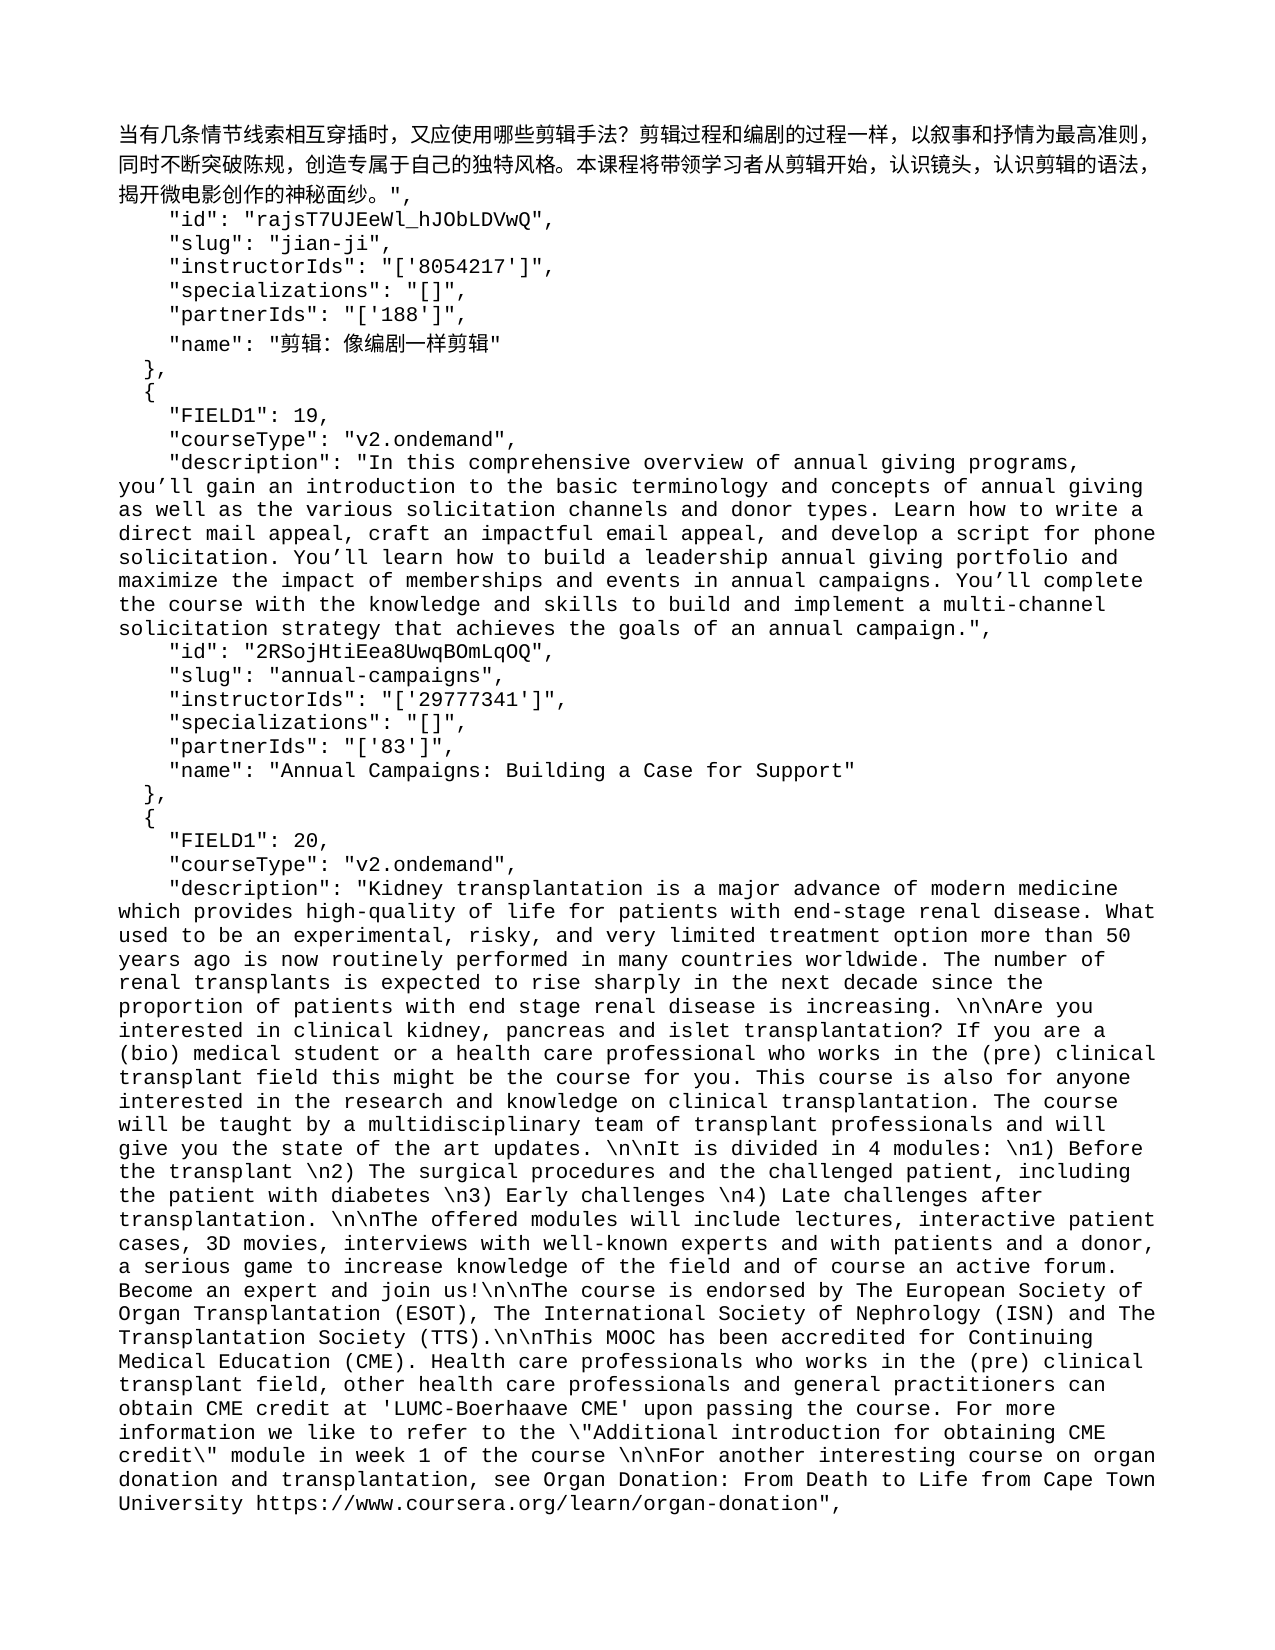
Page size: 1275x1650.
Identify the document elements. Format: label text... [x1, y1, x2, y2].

text { [118, 381, 1157, 405]
text "specializations": "[]", [118, 712, 1157, 736]
text "FIELD1": 20, [118, 831, 1157, 854]
text "courseType": "v2.ondemand", [118, 428, 1157, 452]
text "name": "剪辑：像编剧一样剪辑" [118, 327, 1157, 358]
text "id": "2RSojHtiEea8UwqBOmLqOQ", [118, 641, 1157, 665]
text "instructorIds": "['29777341']", [118, 689, 1157, 712]
text }, [118, 358, 1157, 381]
text "instructorIds": "['8054217']", [118, 256, 1157, 280]
text "courseType": "v2.ondemand", [118, 854, 1157, 878]
text "specializations": "[]", [118, 280, 1157, 303]
text "FIELD1": 19, [118, 405, 1157, 428]
text "slug": "annual-campaigns", [118, 665, 1157, 689]
text "description": "Kidney transplantation is a major advance of modern medicine which provides high-quality of life for patients with end-stage renal disease. What used to be an experimental, risky, and very limited treatment option more than 50 years ago is now routinely performed in many countries worldwide. The number of renal transplants is expected to rise sharply in the next decade since the proportion of patients with end stage renal disease is increasing. \n\nAre you interested in clinical kidney, pancreas and islet transplantation? If you are a (bio) medical student or a health care professional who works in the (pre) clinical transplant field this might be the course for you. This course is also for anyone interested in the research and knowledge on clinical transplantation. The course will be taught by a multidisciplinary team of transplant professionals and will give you the state of the art updates. \n\nIt is divided in 4 modules: \n1) Before the transplant \n2) The surgical procedures and the challenged patient, including the patient with diabetes \n3) Early challenges \n4) Late challenges after transplantation. \n\nThe offered modules will include lectures, interactive patient cases, 3D movies, interviews with well-known experts and with patients and a donor, a serious game to increase knowledge of the field and of course an active forum. Become an expert and join us!\n\nThe course is endorsed by The European Society of Organ Transplantation (ESOT), The International Society of Nephrology (ISN) and The Transplantation Society (TTS).\n\nThis MOOC has been accredited for Continuing Medical Education (CME). Health care professionals who works in the (pre) clinical transplant field, other health care professionals and general practitioners can obtain CME credit at 'LUMC-Boerhaave CME' upon passing the course. For more information we like to refer to the \"Additional introduction for obtaining CME credit\" module in week 1 of the course \n\nFor another interesting course on organ donation and transplantation, see Organ Donation: From Death to Life from Cape Town University https://www.coursera.org/learn/organ-donation", [118, 878, 1157, 1516]
text "description": "In this comprehensive overview of annual giving programs, you’ll gain an introduction to the basic terminology and concepts of annual giving as well as the various solicitation channels and donor types. Learn how to write a direct mail appeal, craft an impactful email appeal, and develop a script for phone solicitation. You’ll learn how to build a leadership annual giving portfolio and maximize the impact of memberships and events in annual campaigns. You’ll complete the course with the knowledge and skills to build and implement a multi-channel solicitation strategy that achieves the goals of an annual campaign.", [118, 452, 1157, 641]
text "id": "rajsT7UJEeWl_hJObLDVwQ", [118, 209, 1157, 233]
text "partnerIds": "['188']", [118, 303, 1157, 327]
text "partnerIds": "['83']", [118, 736, 1157, 759]
text }, [118, 783, 1157, 807]
text 当有几条情节线索相互穿插时，又应使用哪些剪辑手法？剪辑过程和编剧的过程一样，以叙事和抒情为最高准则，同时不断突破陈规，创造专属于自己的独特风格。本课程将带领学习者从剪辑开始，认识镜头，认识剪辑的语法，揭开微电影创作的神秘面纱。", [118, 118, 1157, 209]
text { [118, 807, 1157, 831]
text "slug": "jian-ji", [118, 233, 1157, 256]
text "name": "Annual Campaigns: Building a Case for Support" [118, 759, 1157, 783]
